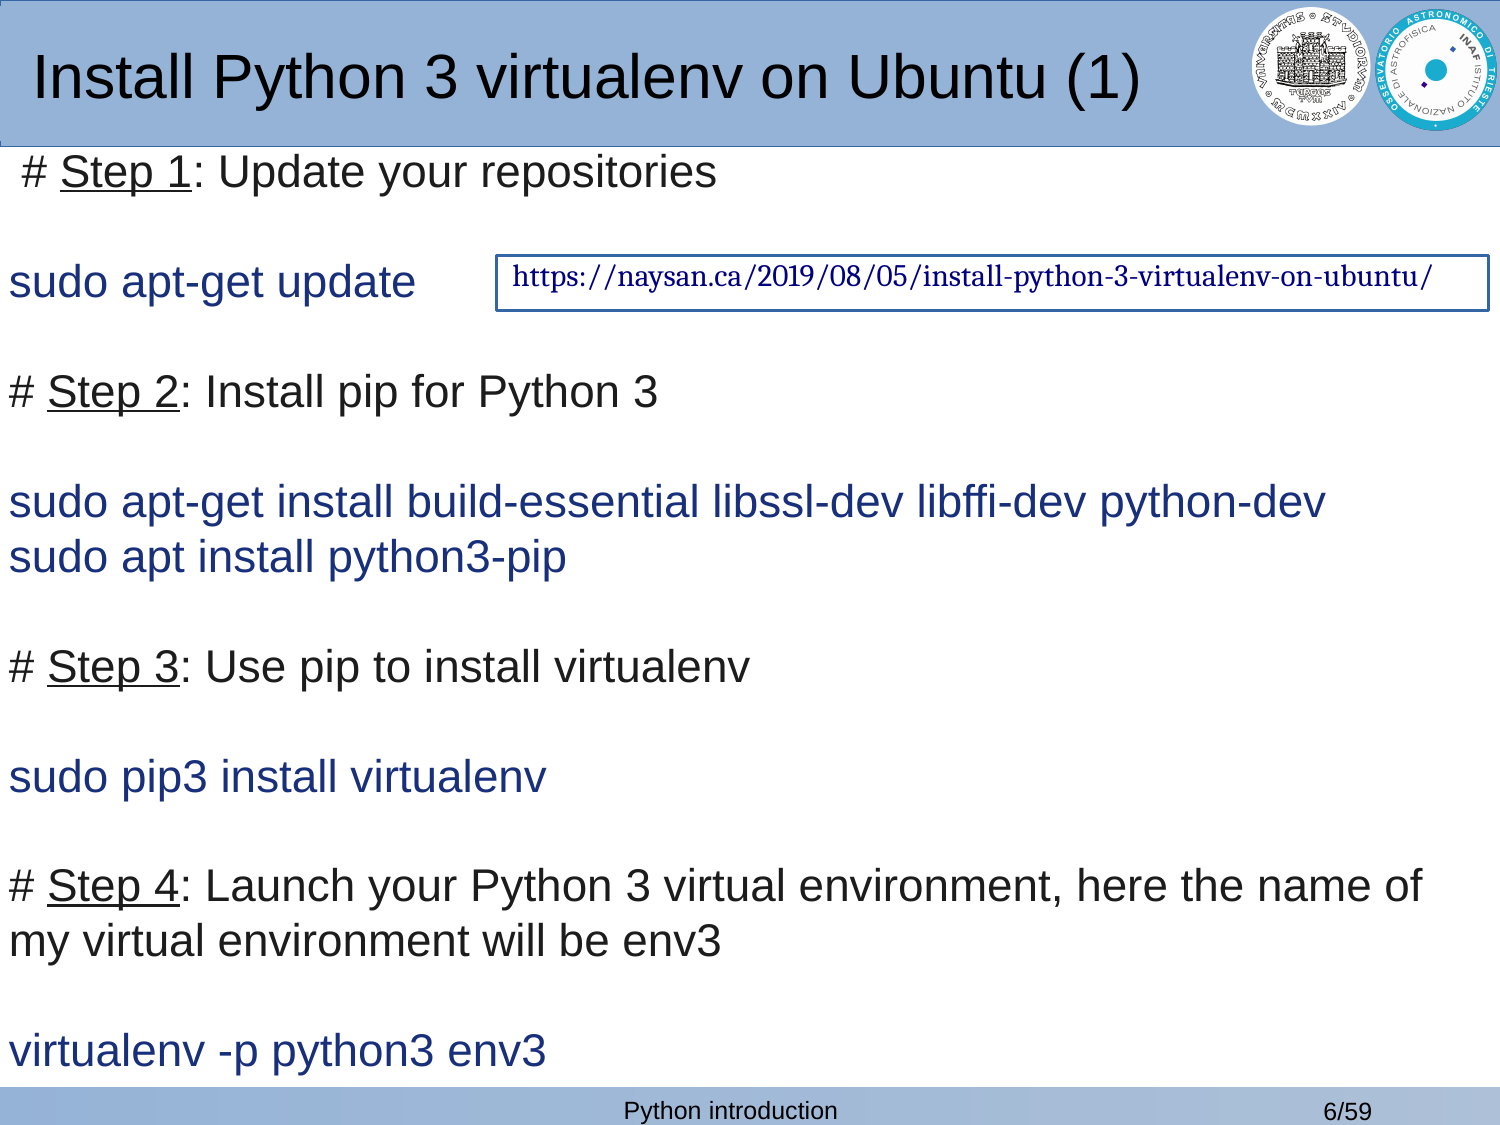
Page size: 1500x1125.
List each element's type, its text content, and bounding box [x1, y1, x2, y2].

text_box Install Python 3 virtualenv on Ubuntu (1) [0, 5, 1243, 141]
text_box https://naysan.ca/2019/08/05/install-python-3-virtualenv-on-ubuntu/ [497, 251, 1500, 311]
picture [1252, 0, 1500, 156]
list # Step 1: Update your repositories sudo apt-get update # Step 2: Install pip for Python 3 sudo apt-get install build-essential libssl-dev libffi-dev python-dev sudo apt install python3-pip # Step 3: Use pip to install virtualenv sudo pip3 install virtualenv # Step 4: Launch your Python 3 virtual environment, here the name of my virtual environment will be env3 virtualenv -p python3 env3 [0, 133, 1468, 1007]
text_box [496, 255, 1489, 311]
